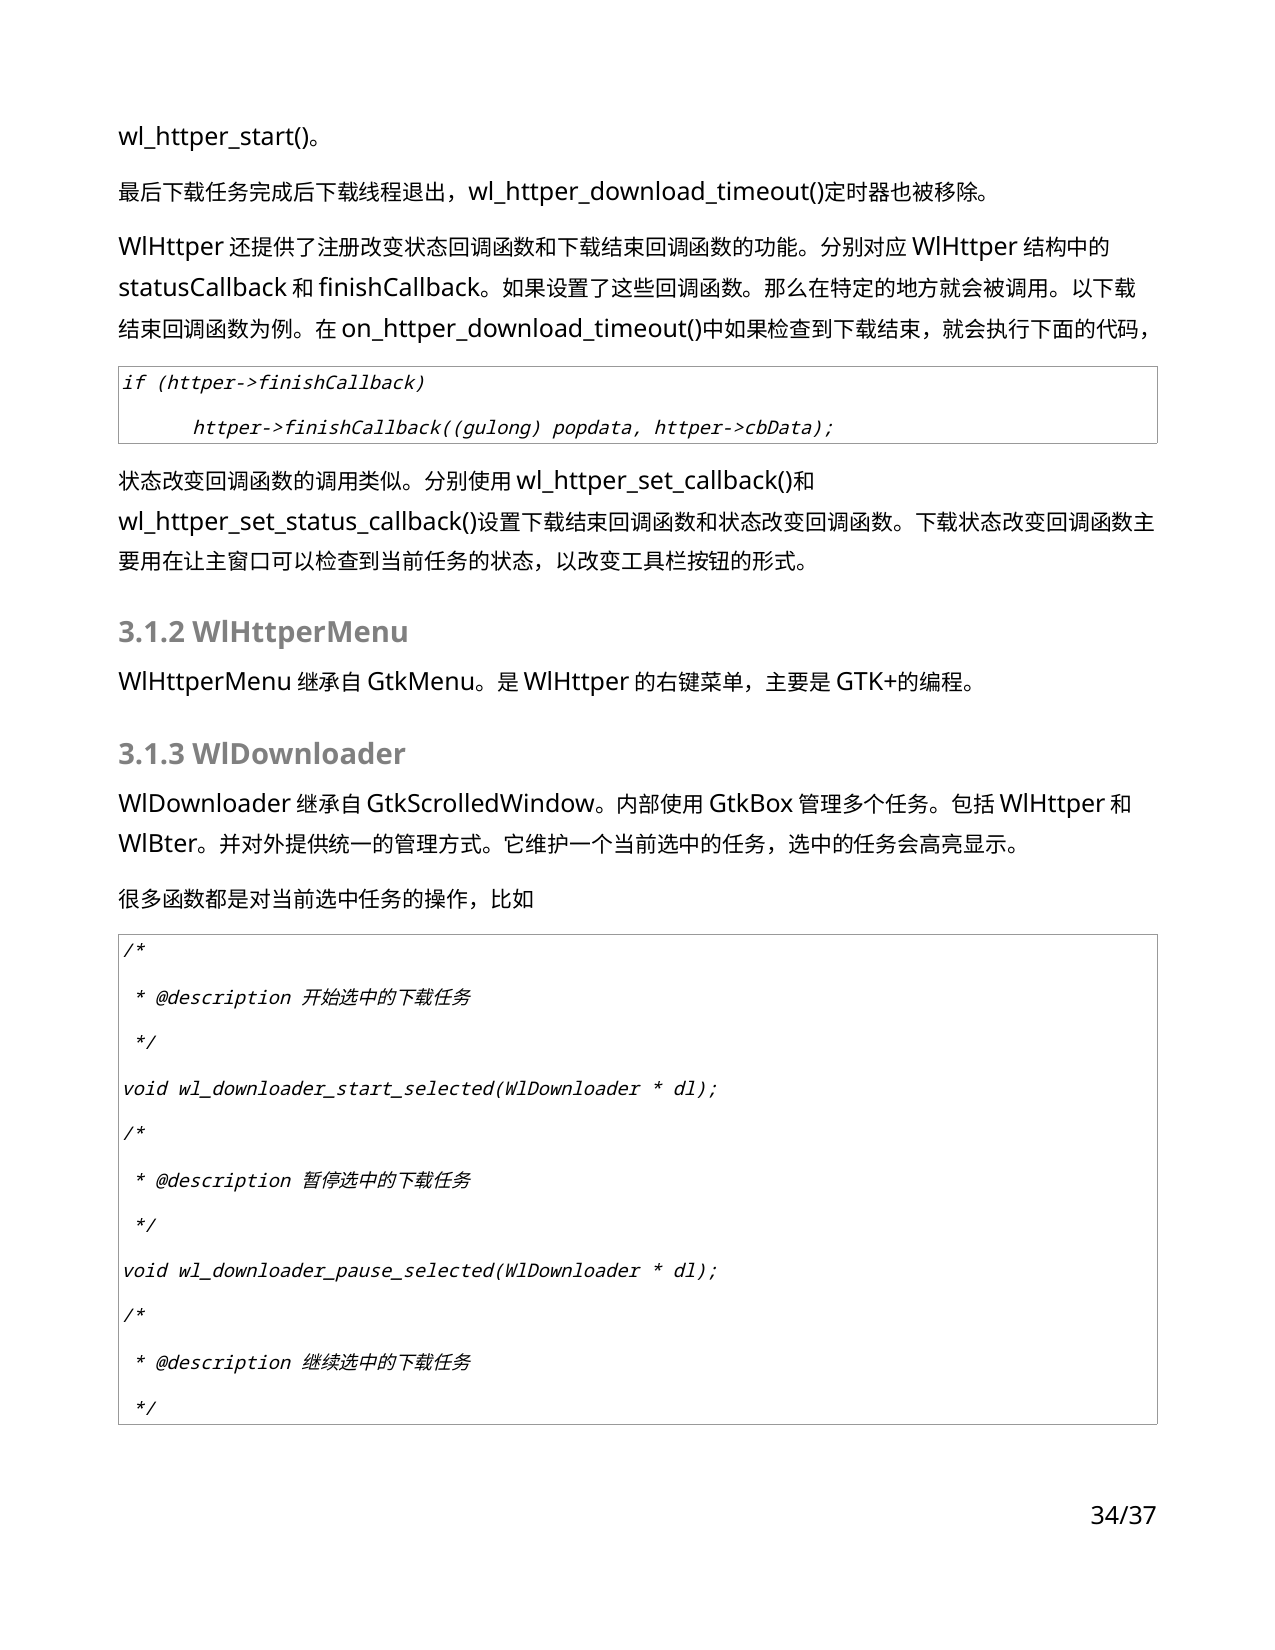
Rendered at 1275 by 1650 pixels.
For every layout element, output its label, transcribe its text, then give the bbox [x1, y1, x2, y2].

text */ [119, 1209, 1157, 1238]
text httper->finishCallback((gulong) popdata, httper->cbData); [119, 411, 1157, 443]
text */ [119, 1026, 1157, 1055]
text /* [119, 1117, 1157, 1146]
text WlDownloader继承自GtkScrolledWindow。内部使用GtkBox管理多个任务。包括WlHttper和WlBter。并对外提供统一的管理方式。它维护一个当前选中的任务，选中的任务会高亮显示。 [118, 785, 1157, 860]
subtitle 3.1.3 WlDownloader [118, 733, 1157, 773]
text WlHttper还提供了注册改变状态回调函数和下载结束回调函数的功能。分别对应WlHttper结构中的statusCallback和finishCallback。如果设置了这些回调函数。那么在特定的地方就会被调用。以下载结束回调函数为例。在on_httper_download_timeout()中如果检查到下载结束，就会执行下面的代码， [118, 229, 1157, 345]
text 很多函数都是对当前选中任务的操作，比如 [118, 882, 1157, 913]
text 状态改变回调函数的调用类似。分别使用wl_httper_set_callback()和wl_httper_set_status_callback()设置下载结束回调函数和状态改变回调函数。下载状态改变回调函数主要用在让主窗口可以检查到当前任务的状态，以改变工具栏按钮的形式。 [118, 463, 1157, 576]
text WlHttperMenu继承自GtkMenu。是WlHttper的右键菜单，主要是GTK+的编程。 [118, 663, 1157, 697]
text * @description 继续选中的下载任务 [119, 1345, 1157, 1375]
subtitle 3.1.2 WlHttperMenu [118, 611, 1157, 651]
text * @description 暂停选中的下载任务 [119, 1162, 1157, 1192]
text */ [119, 1392, 1157, 1424]
text /* [119, 1300, 1157, 1328]
text 最后下载任务完成后下载线程退出，wl_httper_download_timeout()定时器也被移除。 [118, 173, 1157, 208]
text * @description 开始选中的下载任务 [119, 979, 1157, 1009]
text /* [119, 935, 1157, 963]
text void wl_downloader_pause_selected(WlDownloader * dl); [119, 1254, 1157, 1283]
text void wl_downloader_start_selected(WlDownloader * dl); [119, 1072, 1157, 1100]
text if (httper->finishCallback) [119, 367, 1157, 395]
text wl_httper_start()。 [118, 118, 1157, 152]
